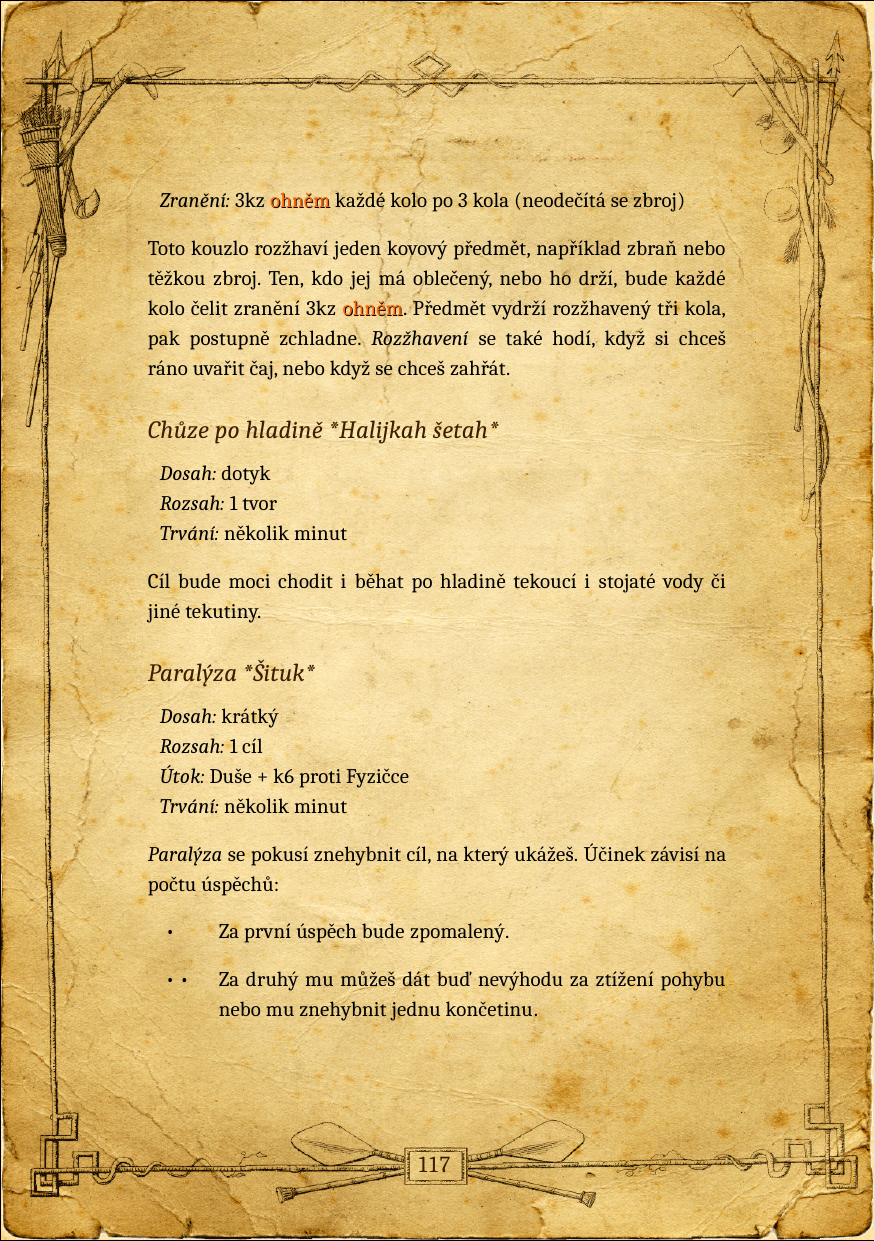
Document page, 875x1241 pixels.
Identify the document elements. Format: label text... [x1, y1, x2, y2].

text Toto kouzlo rozžhaví jeden kovový předmět, například zbraň nebo těžkou zbroj. Ten, kdo jej má oblečený, nebo ho drží, bude každé kolo čelit zranění 3kz ohněm. Předmět vydrží rozžhavený tři kola, pak postupně zchladne. Rozžhavení se také hodí, když si chceš ráno uvařit čaj, nebo když se chceš zahřát. [148, 237, 726, 380]
subtitle Paralýza *Šituk* [148, 659, 726, 687]
text Dosah: krátký [159, 705, 726, 729]
text Trvání: několik minut [159, 522, 726, 546]
text Rozsah: 1 cíl [159, 735, 726, 759]
text • • Za druhý mu můžeš dát buď nevýhodu za ztížení pohybu nebo mu znehybnit jednu končetinu. [165, 968, 726, 1021]
picture [1, 1, 874, 1240]
text Paralýza se pokusí znehybnit cíl, na který ukážeš. Účinek závisí na počtu úspěchů: [148, 842, 726, 896]
text Rozsah: 1 tvor [159, 492, 726, 516]
text Dosah: dotyk [159, 462, 726, 486]
subtitle Chůze po hladině *Halijkah šetah* [148, 416, 726, 444]
text • Za první úspěch bude zpomalený. [165, 920, 726, 944]
text Trvání: několik minut [159, 795, 726, 819]
text Zranění: 3kz ohněm každé kolo po 3 kola (neodečítá se zbroj) [159, 189, 726, 213]
text Cíl bude moci chodit i⁠ běhat po hladině tekoucí i⁠ stojaté vody či jiné tekutiny. [148, 569, 726, 623]
text Útok: Duše + k6 proti Fyzičce [159, 765, 726, 789]
